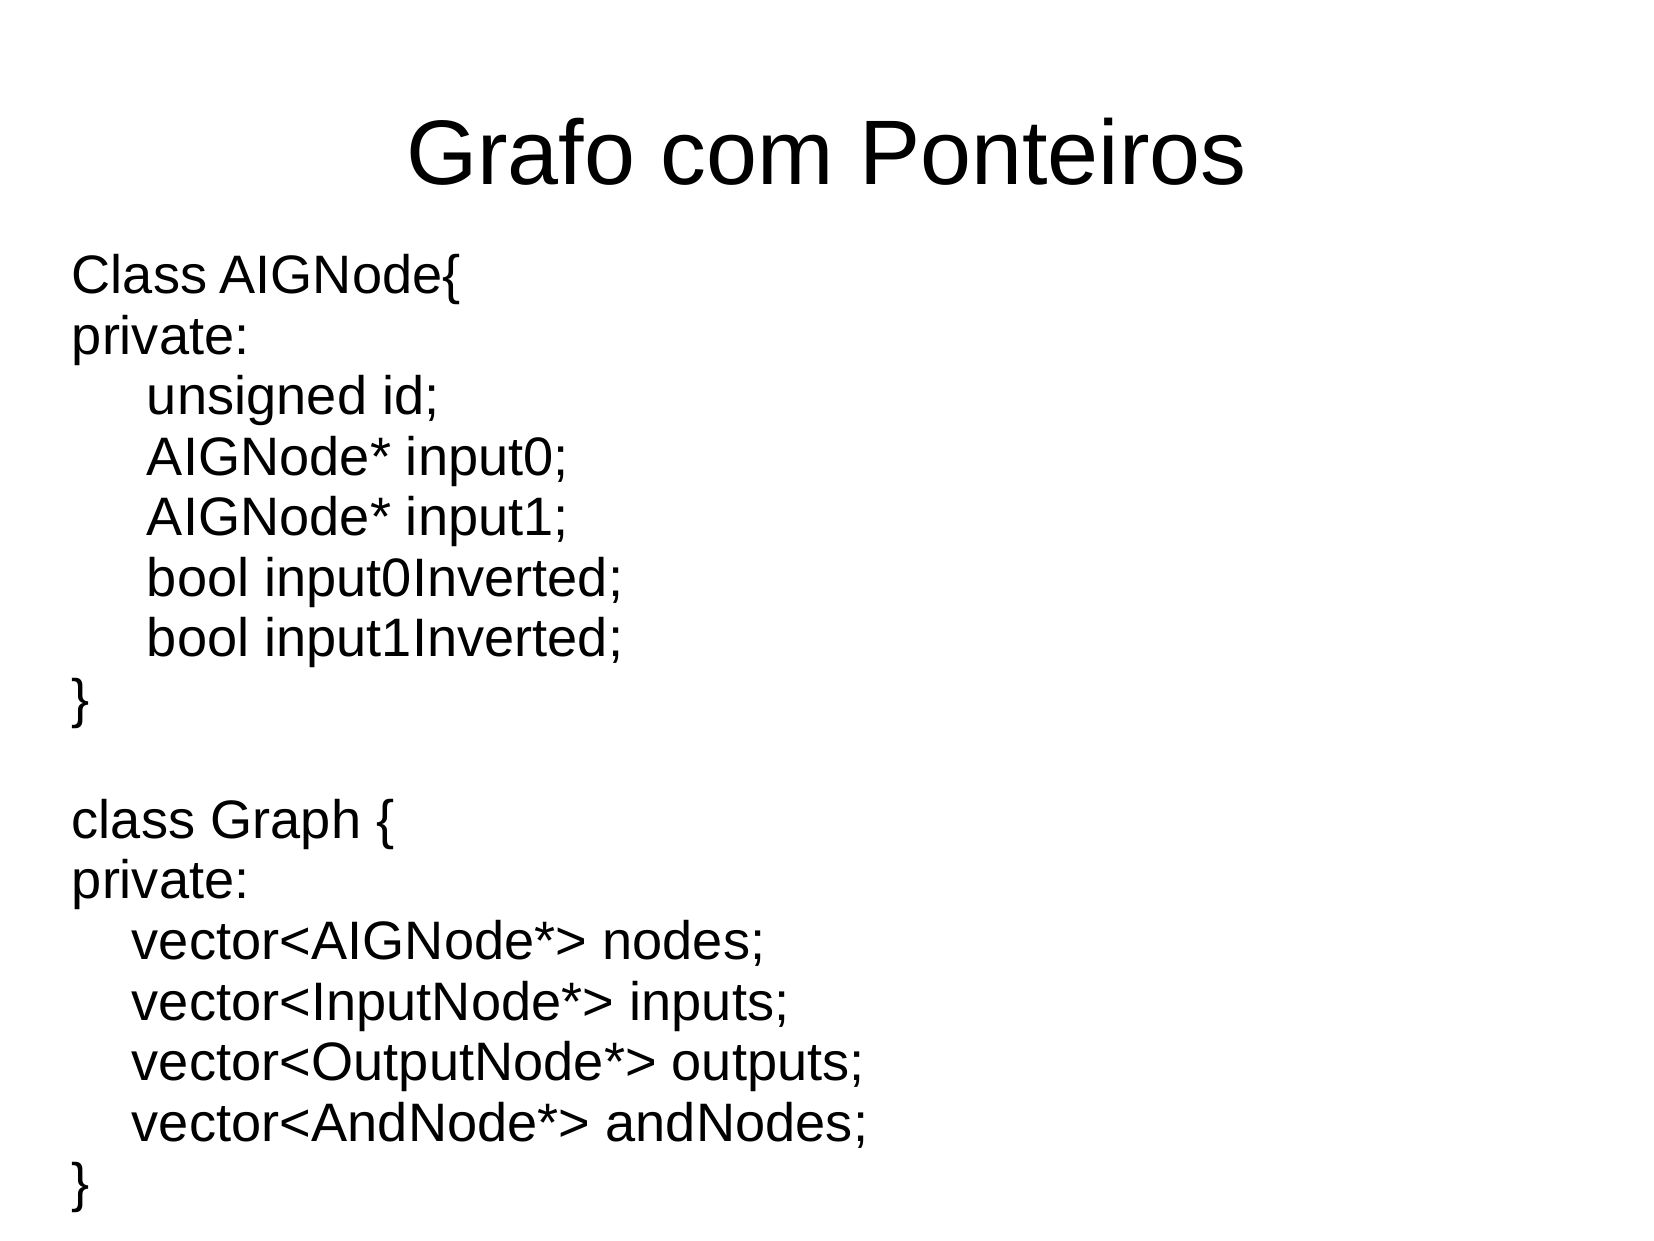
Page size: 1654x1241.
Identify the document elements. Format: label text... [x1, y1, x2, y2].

title Grafo com Ponteiros [82, 49, 1571, 257]
subtitle Class AIGNode{ private: unsigned id; AIGNode* input0; AIGNode* input1; bool input0Inverted; bool input1Inverted; } class Graph { private: vector<AIGNode*> nodes; vector<InputNode*> inputs; vector<OutputNode*> outputs; vector<AndNode*> andNodes; } [71, 242, 1561, 1216]
